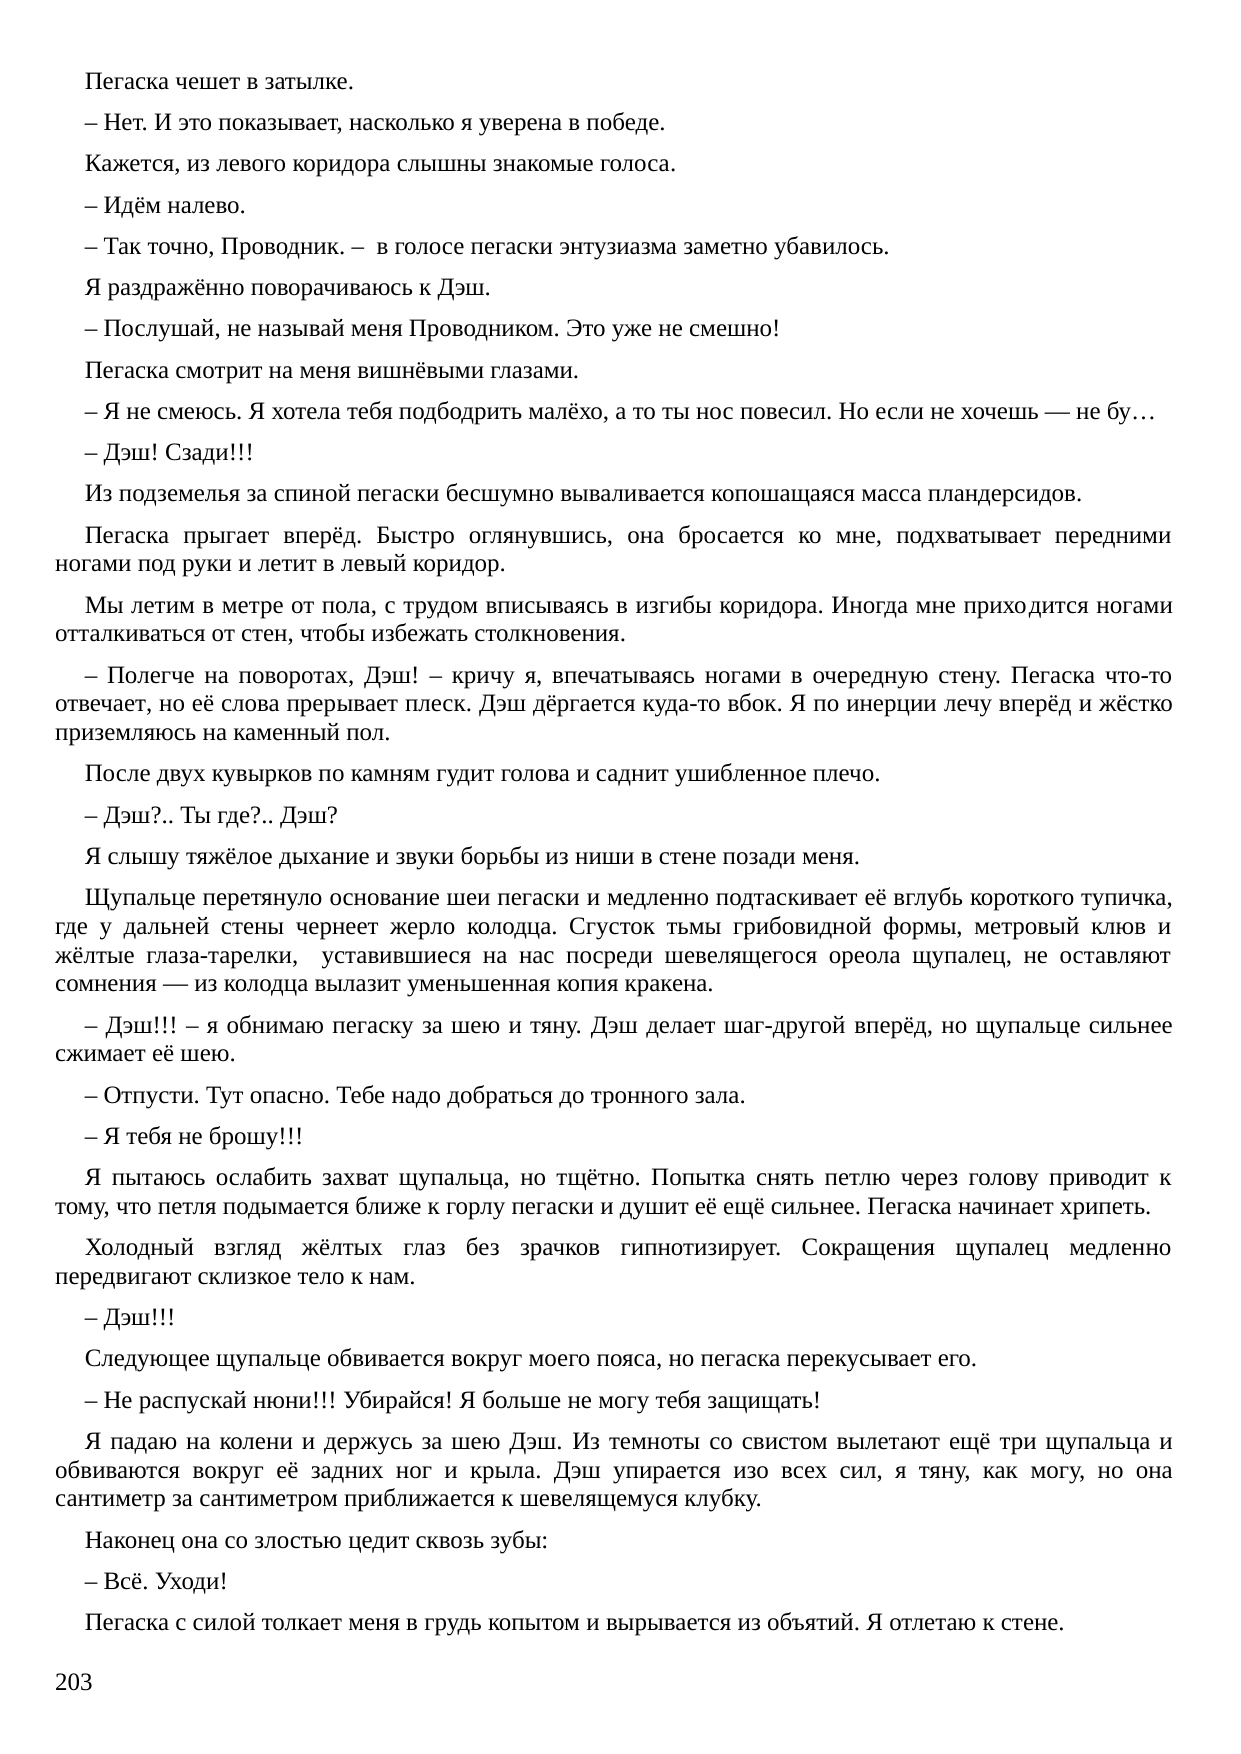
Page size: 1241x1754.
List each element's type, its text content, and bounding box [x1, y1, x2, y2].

text Мы летим в метре от пола, с трудом вписываясь в изгибы коридора. Иногда мне приходится ногами отталкиваться от стен, чтобы избежать столкновения. [55, 590, 1173, 647]
text – Дэш!!! – я обнимаю пегаску за шею и тяну. Дэш делает шаг-другой вперёд, но щупальце сильнее сжимает её шею. [55, 1010, 1173, 1067]
text Пегаска с силой толкает меня в грудь копытом и вырывается из объятий. Я отлетаю к стене. [55, 1607, 1173, 1636]
text – Послушай, не называй меня Проводником. Это уже не смешно! [55, 313, 1173, 342]
text – Не распускай нюни!!! Убирайся! Я больше не могу тебя защищать! [55, 1385, 1173, 1413]
text – Дэш! Сзади!!! [55, 437, 1173, 466]
text – Отпусти. Тут опасно. Тебе надо добраться до тронного зала. [55, 1080, 1173, 1108]
text – Всё. Уходи! [55, 1566, 1173, 1595]
text Я пытаюсь ослабить захват щупальца, но тщётно. Попытка снять петлю через голову приводит к тому, что петля подымается ближе к горлу пегаски и душит её ещё сильнее. Пегаска начинает хрипеть. [55, 1162, 1173, 1220]
text Щупальце перетянуло основание шеи пегаски и медленно подтаскивает её вглубь короткого тупичка, где у дальней стены чернеет жерло колодца. Сгусток тьмы грибовидной формы, метровый клюв и жёлтые глаза-тарелки, уставившиеся на нас посреди шевелящегося ореола щупалец, не оставляют сомнения — из колодца вылазит уменьшенная копия кракена. [55, 882, 1173, 997]
text Пегаска чешет в затылке. [55, 66, 1173, 95]
text – Нет. И это показывает, насколько я уверена в победе. [55, 107, 1173, 136]
text Я раздражённо поворачиваюсь к Дэш. [55, 272, 1173, 301]
text Из подземелья за спиной пегаски бесшумно вываливается копошащаяся масса пландерсидов. [55, 478, 1173, 507]
text – Так точно, Проводник. – в голосе пегаски энтузиазма заметно убавилось. [55, 231, 1173, 260]
text После двух кувырков по камням гудит голова и саднит ушибленное плечо. [55, 758, 1173, 787]
text Пегаска прыгает вперёд. Быстро оглянувшись, она бросается ко мне, подхватывает передними ногами под руки и летит в левый коридор. [55, 520, 1173, 577]
text – Я тебя не брошу!!! [55, 1121, 1173, 1150]
text Я падаю на колени и держусь за шею Дэш. Из темноты со свистом вылетают ещё три щупальца и обвиваются вокруг её задних ног и крыла. Дэш упирается изо всех сил, я тяну, как могу, но она сантиметр за сантиметром приближается к шевелящемуся клубку. [55, 1426, 1173, 1512]
text Кажется, из левого коридора слышны знакомые голоса. [55, 148, 1173, 177]
text Я слышу тяжёлое дыхание и звуки борьбы из ниши в стене позади меня. [55, 841, 1173, 870]
text Следующее щупальце обвивается вокруг моего пояса, но пегаска перекусывает его. [55, 1343, 1173, 1372]
text – Я не смеюсь. Я хотела тебя подбодрить малёхо, а то ты нос повесил. Но если не хочешь — не бу… [55, 396, 1173, 425]
text – Идём налево. [55, 190, 1173, 218]
text – Дэш!!! [55, 1302, 1173, 1331]
text Наконец она со злостью цедит сквозь зубы: [55, 1525, 1173, 1553]
text Пегаска смотрит на меня вишнёвыми глазами. [55, 355, 1173, 383]
text – Дэш?.. Ты где?.. Дэш? [55, 800, 1173, 828]
text Холодный взгляд жёлтых глаз без зрачков гипнотизирует. Сокращения щупалец медленно передвигают склизкое тело к нам. [55, 1232, 1173, 1290]
text – Полегче на поворотах, Дэш! – кричу я, впечатываясь ногами в очередную стену. Пегаска что-то отвечает, но её слова прерывает плеск. Дэш дёргается куда-то вбок. Я по инерции лечу вперёд и жёстко приземляюсь на каменный пол. [55, 660, 1173, 746]
